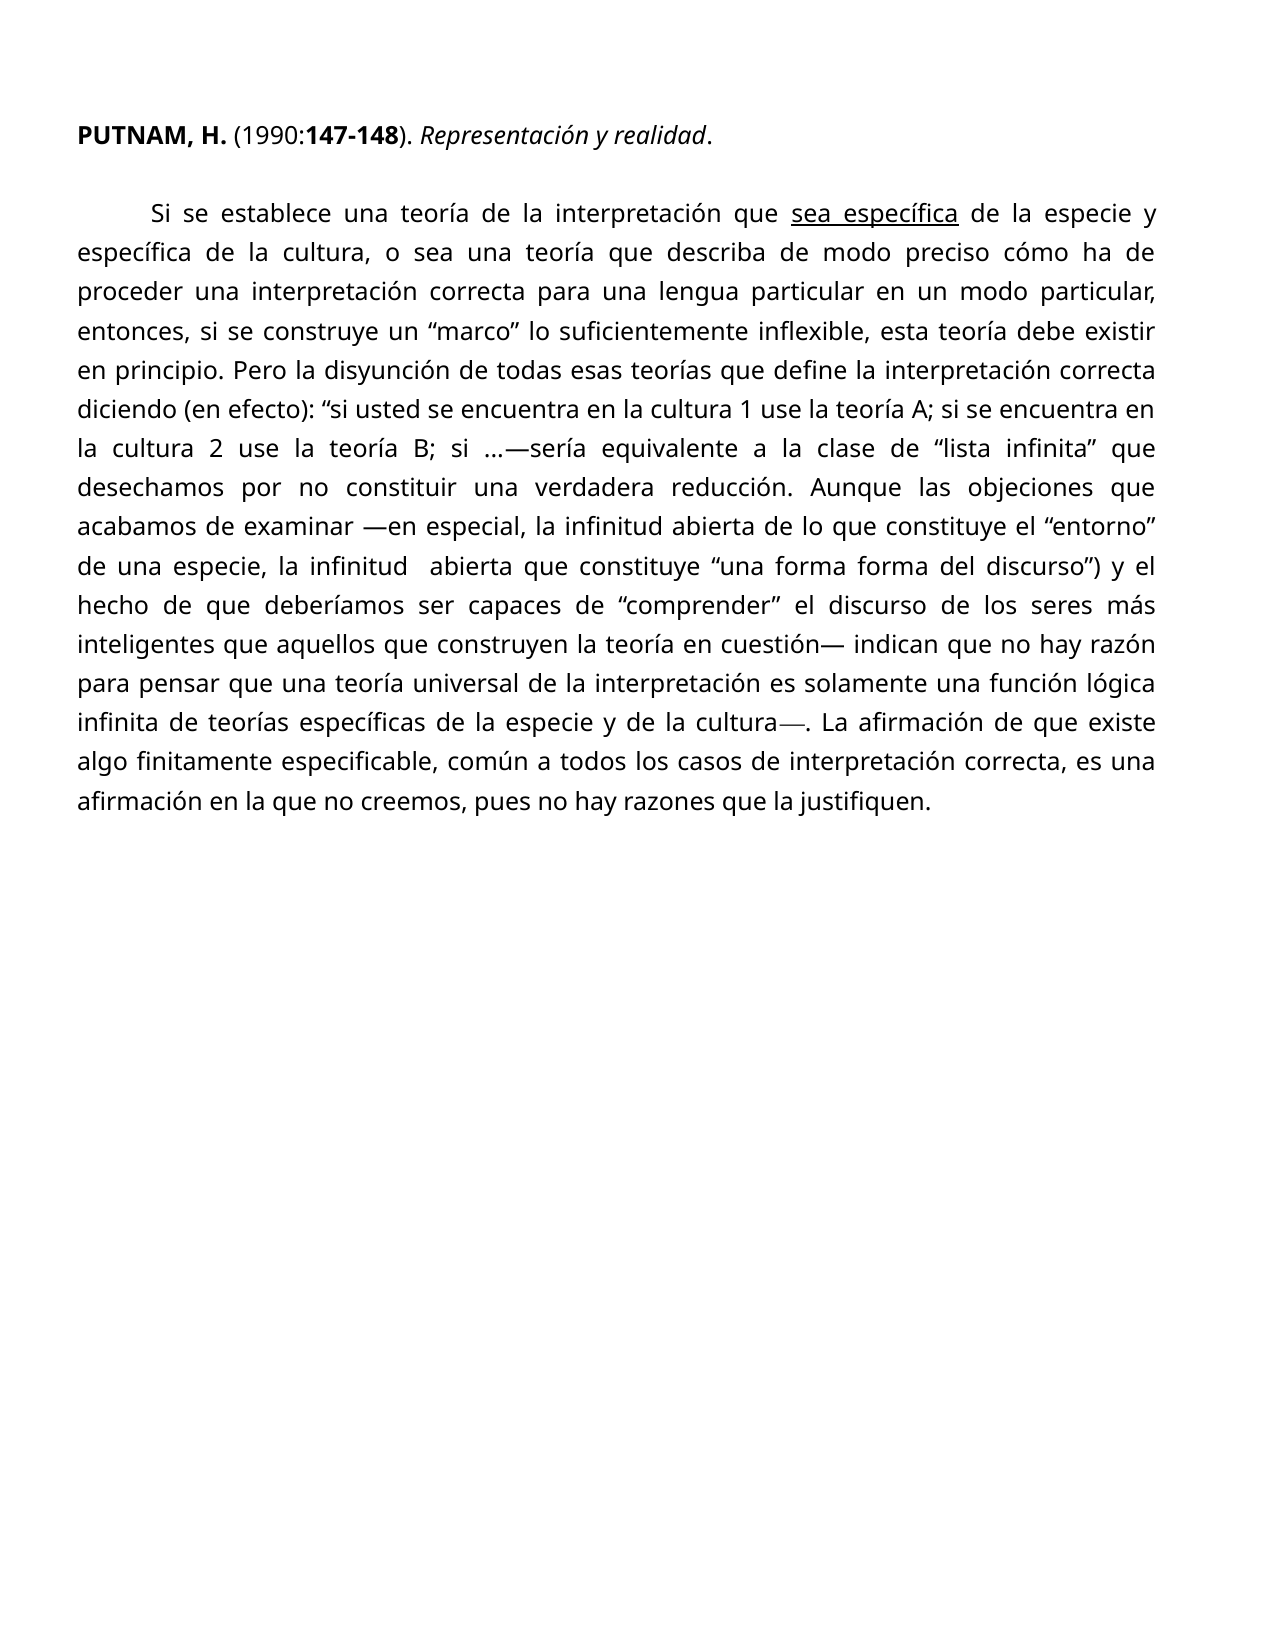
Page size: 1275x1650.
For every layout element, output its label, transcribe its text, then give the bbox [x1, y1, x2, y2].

text PUTNAM, H. (1990:147-148). Representación y realidad. [77, 117, 1157, 151]
text Si se establece una teoría de la interpretación que sea específica de la especie y específica de la cultura, o sea una teoría que describa de modo preciso cómo ha de proceder una interpretación correcta para una lengua particular en un modo particular, entonces, si se construye un “marco” lo suficientemente inflexible, esta teoría debe existir en principio. Pero la disyunción de todas esas teorías que define la interpretación correcta diciendo (en efecto): “si usted se encuentra en la cultura 1 use la teoría A; si se encuentra en la cultura 2 use la teoría B; si ...—sería equivalente a la clase de “lista infinita” que desechamos por no constituir una verdadera reducción. Aunque las objeciones que acabamos de examinar —en especial, la infinitud abierta de lo que constituye el “entorno” de una especie, la infinitud abierta que constituye “una forma forma del discurso”) y el hecho de que deberíamos ser capaces de “comprender” el discurso de los seres más inteligentes que aquellos que construyen la teoría en cuestión— indican que no hay razón para pensar que una teoría universal de la interpretación es solamente una función lógica infinita de teorías específicas de la especie y de la cultura—. La afirmación de que existe algo finitamente especificable, común a todos los casos de interpretación correcta, es una afirmación en la que no creemos, pues no hay razones que la justifiquen. [77, 196, 1157, 817]
